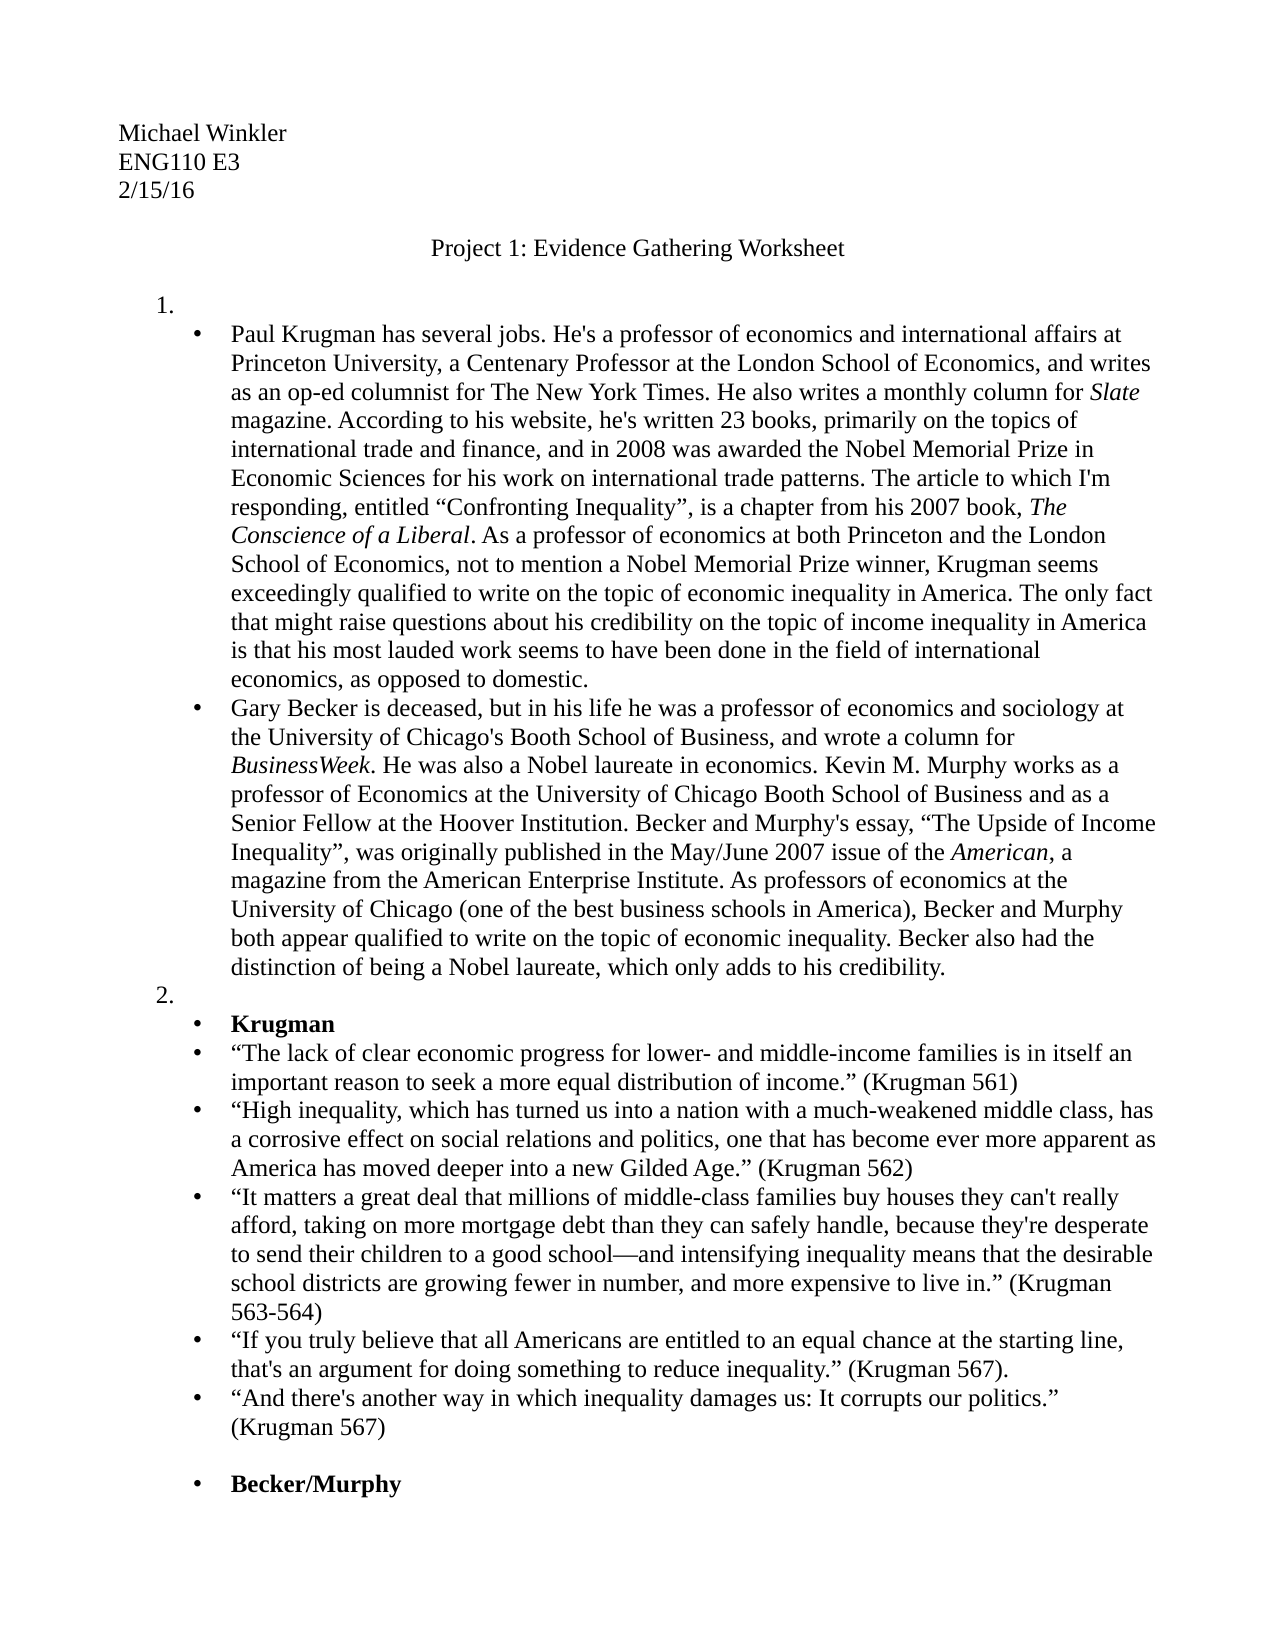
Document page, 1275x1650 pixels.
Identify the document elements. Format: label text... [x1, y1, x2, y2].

list Paul Krugman has several jobs. He's a professor of economics and international affairs at Princeton University, a Centenary Professor at the London School of Economics, and writes as an op-ed columnist for The New York Times. He also writes a monthly column for Slate magazine. According to his website, he's written 23 books, primarily on the topics of international trade and finance, and in 2008 was awarded the Nobel Memorial Prize in Economic Sciences for his work on international trade patterns. The article to which I'm responding, entitled “Confronting Inequality”, is a chapter from his 2007 book, The Conscience of a Liberal. As a professor of economics at both Princeton and the London School of Economics, not to mention a Nobel Memorial Prize winner, Krugman seems exceedingly qualified to write on the topic of economic inequality in America. The only fact that might raise questions about his credibility on the topic of income inequality in America is that his most lauded work seems to have been done in the field of international economics, as opposed to domestic. [193, 319, 1157, 693]
text 2/15/16 [118, 176, 1157, 204]
text Michael Winkler [118, 118, 1157, 147]
list Gary Becker is deceased, but in his life he was a professor of economics and sociology at the University of Chicago's Booth School of Business, and wrote a column for BusinessWeek. He was also a Nobel laureate in economics. Kevin M. Murphy works as a professor of Economics at the University of Chicago Booth School of Business and as a Senior Fellow at the Hoover Institution. Becker and Murphy's essay, “The Upside of Income Inequality”, was originally published in the May/June 2007 issue of the American, a magazine from the American Enterprise Institute. As professors of economics at the University of Chicago (one of the best business schools in America), Becker and Murphy both appear qualified to write on the topic of economic inequality. Becker also had the distinction of being a Nobel laureate, which only adds to his credibility. [193, 693, 1157, 981]
list “High inequality, which has turned us into a nation with a much-weakened middle class, has a corrosive effect on social relations and politics, one that has become ever more apparent as America has moved deeper into a new Gilded Age.” (Krugman 562) [193, 1096, 1157, 1182]
list “The lack of clear economic progress for lower- and middle-income families is in itself an important reason to seek a more equal distribution of income.” (Krugman 561) [193, 1038, 1157, 1096]
list Krugman [193, 1009, 1157, 1038]
list “If you truly believe that all Americans are entitled to an equal chance at the starting line, that's an argument for doing something to reduce inequality.” (Krugman 567). [193, 1326, 1157, 1383]
list “And there's another way in which inequality damages us: It corrupts our politics.” (Krugman 567) [193, 1383, 1157, 1441]
text ENG110 E3 [118, 147, 1157, 176]
list “It matters a great deal that millions of middle-class families buy houses they can't really afford, taking on more mortgage debt than they can safely handle, because they're desperate to send their children to a good school—and intensifying inequality means that the desirable school districts are growing fewer in number, and more expensive to live in.” (Krugman 563-564) [193, 1182, 1157, 1326]
text Project 1: Evidence Gathering Worksheet [118, 233, 1157, 262]
list Becker/Murphy [193, 1469, 1157, 1498]
